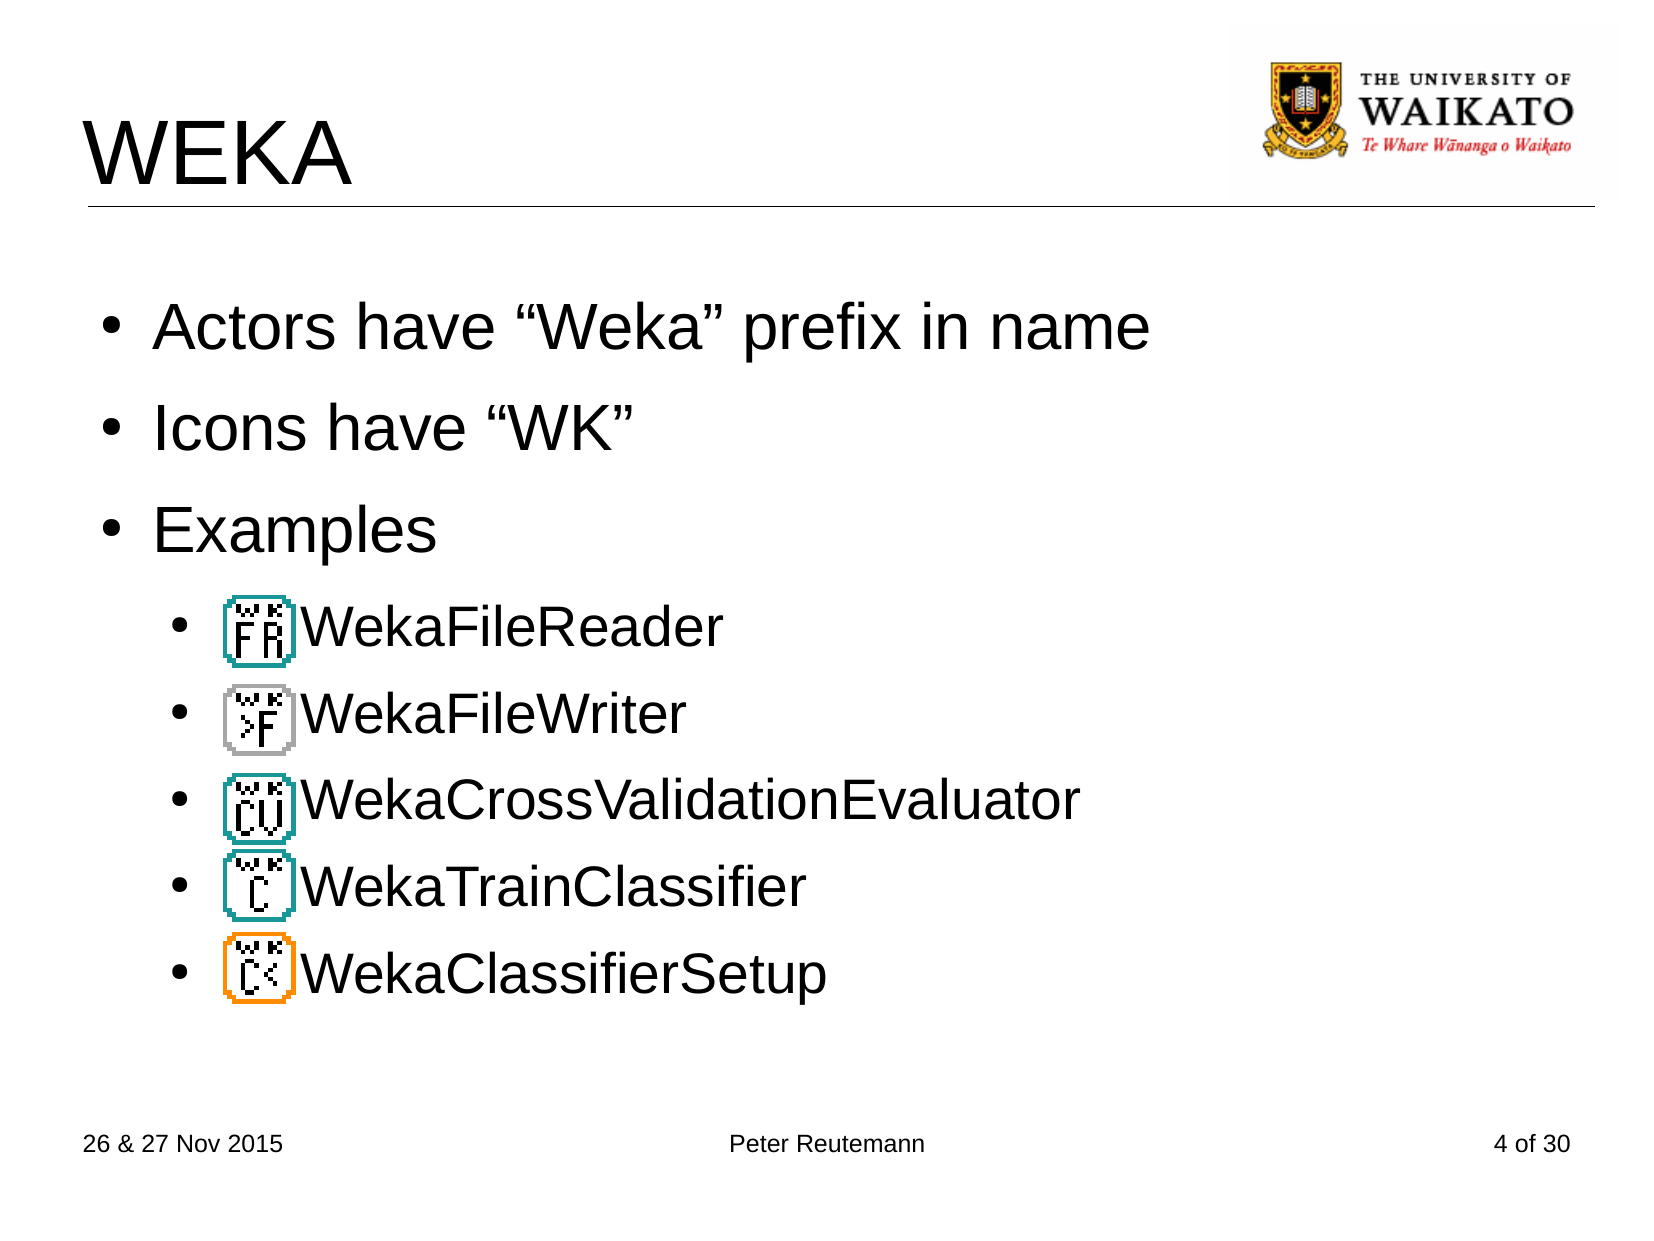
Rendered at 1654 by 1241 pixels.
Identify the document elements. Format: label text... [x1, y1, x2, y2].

picture [223, 849, 296, 922]
picture [223, 595, 296, 668]
title WEKA [82, 49, 1571, 257]
picture [223, 932, 296, 1004]
picture [1228, 24, 1619, 201]
list Actors have “Weka” prefix in name Icons have “WK” Examples WekaFileReader WekaFileWriter WekaCrossValidationEvaluator WekaTrainClassifier WekaClassifierSetup [82, 290, 1571, 1010]
picture [223, 773, 296, 845]
picture [223, 684, 296, 756]
